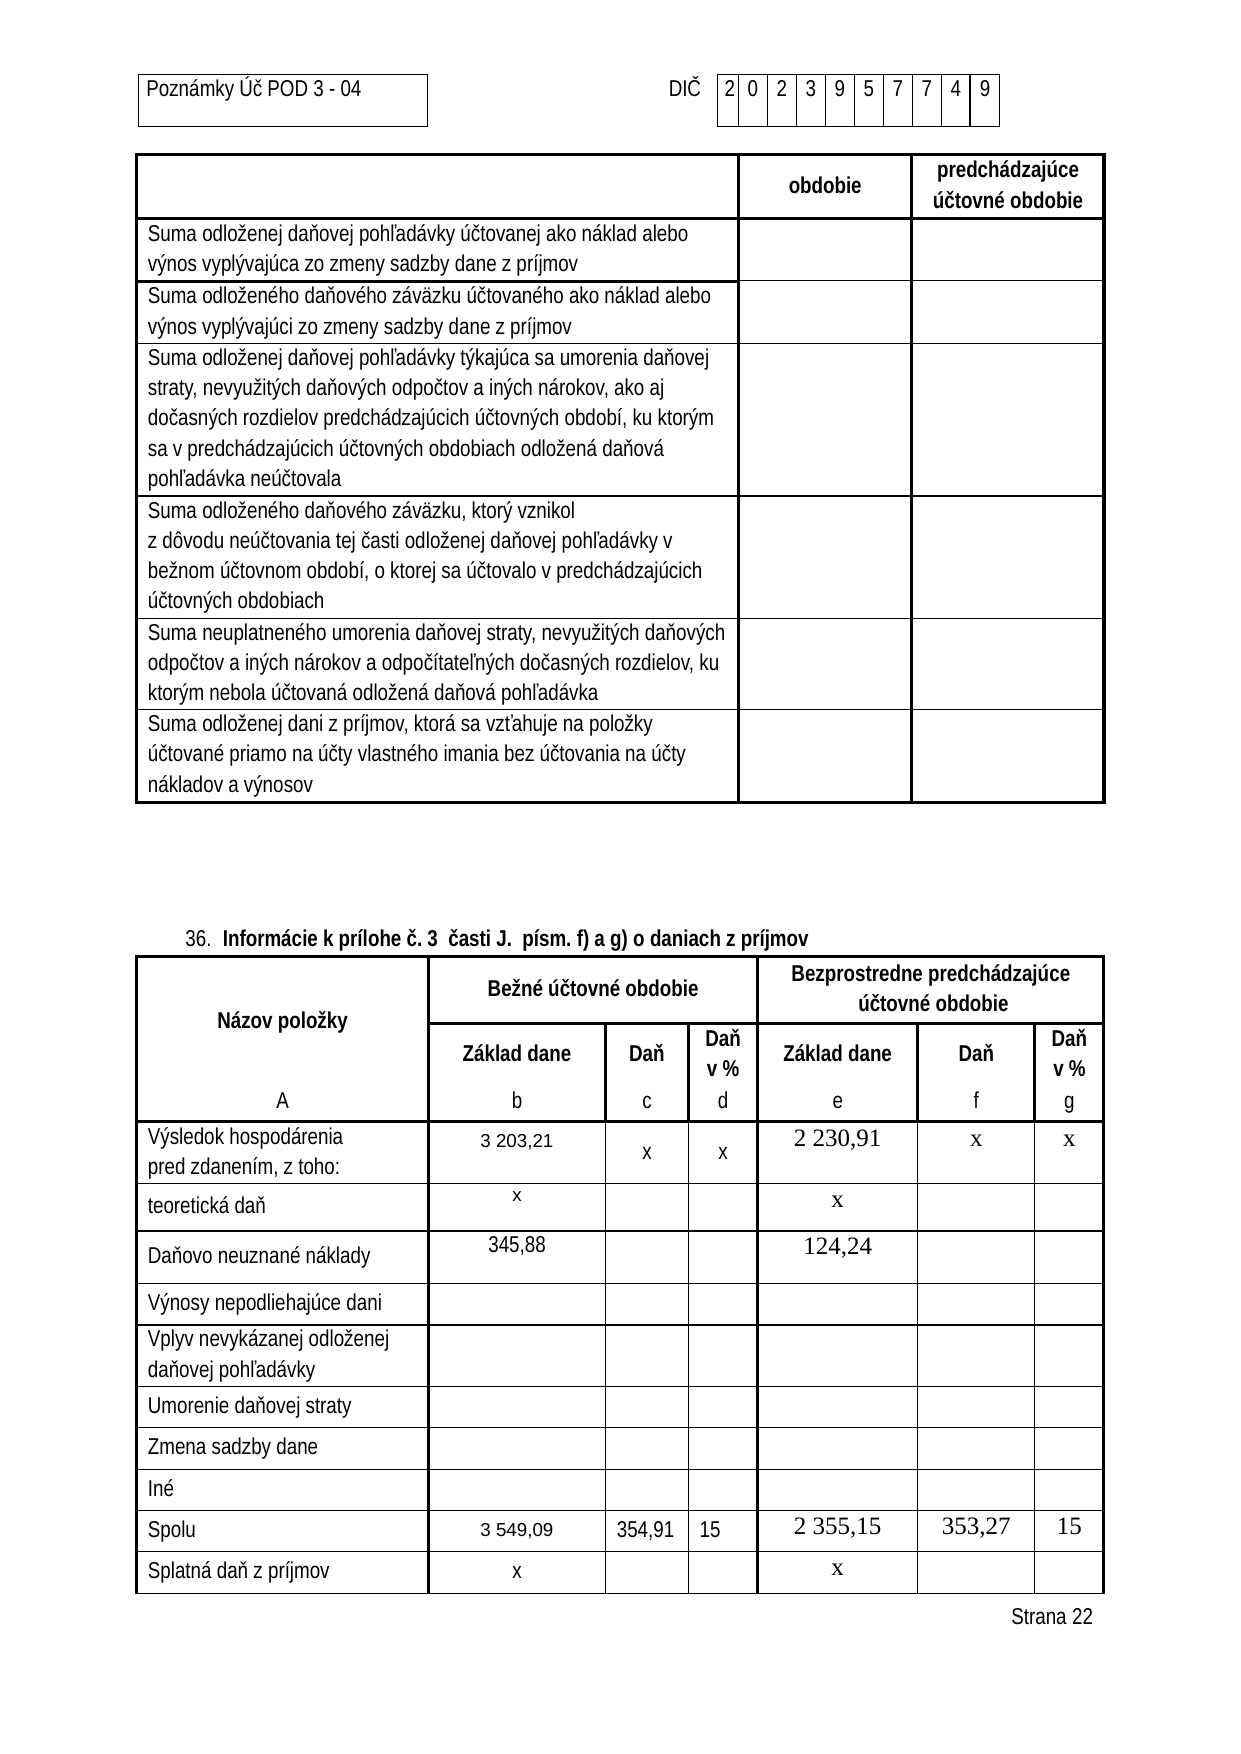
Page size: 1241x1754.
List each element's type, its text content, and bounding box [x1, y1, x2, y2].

table_cell [740, 220, 910, 280]
table_cell 2 355,15 [759, 1511, 917, 1551]
table_cell [913, 344, 1102, 495]
table_cell x [430, 1552, 605, 1593]
table_cell Suma odloženého daňového záväzku účtovaného ako náklad alebo výnos vyplývajúci zo zmeny sadzby dane z príjmov [138, 283, 737, 343]
table_cell [759, 1470, 917, 1510]
table_cell Vplyv nevykázanej odloženej daňovej pohľadávky [138, 1326, 427, 1386]
table_cell [689, 1428, 756, 1468]
table_cell [689, 1326, 756, 1386]
table_cell [759, 1326, 917, 1386]
table_cell [740, 497, 910, 617]
table_header Bezprostredne predchádzajúce účtovné obdobie [759, 958, 1102, 1022]
table_cell x [759, 1552, 917, 1593]
table_cell [913, 497, 1102, 617]
table_cell 15 [689, 1511, 756, 1551]
table_cell [1035, 1552, 1102, 1593]
table_cell [1035, 1326, 1102, 1386]
table_cell [913, 220, 1102, 280]
table_header Názov položky [138, 958, 427, 1085]
table_cell [689, 1470, 756, 1510]
table_cell [430, 1326, 605, 1386]
table_cell [759, 1387, 917, 1427]
table_cell b [430, 1085, 604, 1120]
table_cell 2 230,91 [759, 1123, 917, 1183]
table_cell x [759, 1184, 917, 1230]
table_cell [918, 1232, 1034, 1282]
table_cell Daň v % [1036, 1025, 1102, 1085]
table_cell [740, 619, 910, 709]
table_cell [740, 281, 910, 343]
table_cell [606, 1552, 688, 1593]
table_cell 345,88 [430, 1232, 605, 1282]
table_header Bežné účtovné obdobie [430, 958, 756, 1022]
table_cell [740, 344, 910, 495]
table_cell Základ dane [759, 1025, 916, 1085]
table_cell [1035, 1470, 1102, 1510]
table_cell [430, 1284, 605, 1324]
table_cell [918, 1428, 1034, 1468]
table_cell [689, 1184, 756, 1230]
table_cell [689, 1284, 756, 1324]
table_cell Daň v % [690, 1025, 756, 1085]
table_cell Suma odloženej daňovej pohľadávky účtovanej ako náklad alebo výnos vyplývajúca zo zmeny sadzby dane z príjmov [138, 220, 737, 280]
table_cell [918, 1284, 1034, 1324]
table_cell [759, 1284, 917, 1324]
table_cell [689, 1552, 756, 1593]
table_cell 15 [1035, 1511, 1102, 1551]
table_cell [913, 281, 1102, 343]
table_cell [1035, 1387, 1102, 1427]
table_cell 354,91 [606, 1511, 688, 1551]
table_cell [689, 1232, 756, 1282]
table_cell [606, 1184, 688, 1230]
table_cell Iné [138, 1470, 427, 1510]
table_cell Suma neuplatneného umorenia daňovej straty, nevyužitých daňových odpočtov a iných nárokov a odpočítateľných dočasných rozdielov, ku ktorým nebola účtovaná odložená daňová pohľadávka [138, 619, 737, 709]
table_cell f [919, 1085, 1033, 1120]
table_cell x [918, 1123, 1034, 1183]
table_cell [606, 1387, 688, 1427]
table_cell [918, 1326, 1034, 1386]
table_cell [606, 1284, 688, 1324]
table_cell [1035, 1428, 1102, 1468]
table_cell Spolu [138, 1511, 427, 1551]
table_cell g [1036, 1085, 1102, 1120]
table_cell e [759, 1085, 916, 1120]
table_cell [689, 1387, 756, 1427]
table_cell [606, 1428, 688, 1468]
table_cell Zmena sadzby dane [138, 1428, 427, 1468]
table_cell Suma odloženej dani z príjmov, ktorá sa vzťahuje na položky účtované priamo na účty vlastného imania bez účtovania na účty nákladov a výnosov [138, 710, 737, 801]
table_cell [740, 710, 910, 801]
table_cell 353,27 [918, 1511, 1034, 1551]
table_cell [430, 1387, 605, 1427]
table_header obdobie [740, 156, 910, 217]
table_cell Daň [919, 1025, 1033, 1085]
table_cell Suma odloženej daňovej pohľadávky týkajúca sa umorenia daňovej straty, nevyužitých daňových odpočtov a iných nárokov, ako aj dočasných rozdielov predchádzajúcich účtovných období, ku ktorým sa v predchádzajúcich účtovných obdobiach odložená daňová pohľadávka neúčtovala [138, 344, 737, 495]
table_cell Daňovo neuznané náklady [138, 1232, 427, 1282]
table_cell teoretická daň [138, 1184, 427, 1230]
table_cell [606, 1326, 688, 1386]
table_cell [913, 710, 1102, 801]
table_cell [430, 1470, 605, 1510]
table_cell x [430, 1184, 605, 1230]
table_cell [1035, 1184, 1102, 1230]
table_cell 3 549,09 [430, 1511, 605, 1551]
table_cell [913, 619, 1102, 709]
table_cell [918, 1184, 1034, 1230]
table_cell 124,24 [759, 1232, 917, 1282]
table_cell 3 203,21 [430, 1123, 605, 1183]
table_cell Výnosy nepodliehajúce dani [138, 1284, 427, 1324]
table_cell [1035, 1284, 1102, 1324]
table_cell x [606, 1123, 688, 1183]
table_header predchádzajúce účtovné obdobie [913, 156, 1102, 217]
table_cell Umorenie daňovej straty [138, 1387, 427, 1427]
table_cell A [138, 1085, 427, 1120]
table_cell Splatná daň z príjmov [138, 1552, 427, 1593]
table_cell [918, 1470, 1034, 1510]
table_cell [606, 1232, 688, 1282]
table_cell Suma odloženého daňového záväzku, ktorý vznikol z dôvodu neúčtovania tej časti odloženej daňovej pohľadávky v bežnom účtovnom období, o ktorej sa účtovalo v predchádzajúcich účtovných obdobiach [138, 497, 737, 617]
table_cell [918, 1552, 1034, 1593]
table_cell [606, 1470, 688, 1510]
table_cell [1035, 1232, 1102, 1282]
table_cell x [689, 1123, 756, 1183]
table_header [138, 156, 737, 217]
table_cell x [1035, 1123, 1102, 1183]
table_cell Základ dane [430, 1025, 604, 1085]
table_cell [430, 1428, 605, 1468]
list Informácie k prílohe č. 3 časti J. písm. f) a g) o daniach z príjmov [185, 925, 1093, 951]
table_cell [918, 1387, 1034, 1427]
table_cell Výsledok hospodárenia pred zdanením, z toho: [138, 1123, 427, 1183]
table_cell c [607, 1085, 687, 1120]
table_cell d [690, 1085, 756, 1120]
table_cell [759, 1428, 917, 1468]
table_cell Daň [607, 1025, 687, 1085]
